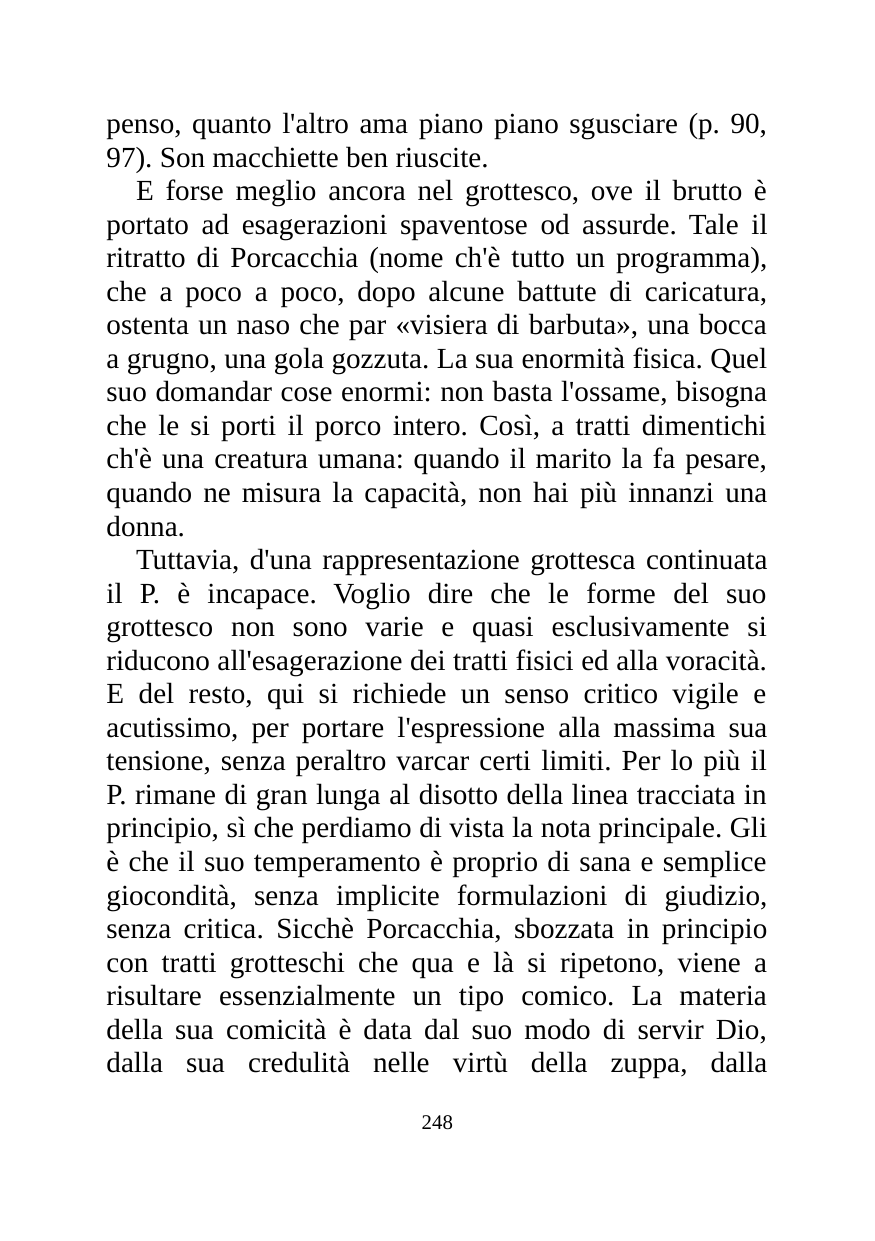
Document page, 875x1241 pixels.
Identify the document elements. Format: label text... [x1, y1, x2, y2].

text penso, quanto l'altro ama piano piano sgusciare (p. 90, 97). Son macchiette ben riuscite. [106, 106, 768, 173]
text E forse meglio ancora nel grottesco, ove il brutto è portato ad esagerazioni spaventose od assurde. Tale il ritratto di Porcacchia (nome ch'è tutto un programma), che a poco a poco, dopo alcune battute di caricatura, ostenta un naso che par «visiera di barbuta», una bocca a grugno, una gola gozzuta. La sua enormità fisica. Quel suo domandar cose enormi: non basta l'ossame, bisogna che le si porti il porco intero. Così, a tratti dimentichi ch'è una creatura umana: quando il marito la fa pesare, quando ne misura la capacità, non hai più innanzi una donna. [106, 173, 768, 542]
text Tuttavia, d'una rappresentazione grottesca continuata il P. è incapace. Voglio dire che le forme del suo grottesco non sono varie e quasi esclusivamente si riducono all'esagerazione dei tratti fisici ed alla voracità. E del resto, qui si richiede un senso critico vigile e acutissimo, per portare l'espressione alla massima sua tensione, senza peraltro varcar certi limiti. Per lo più il P. rimane di gran lunga al disotto della linea tracciata in principio, sì che perdiamo di vista la nota principale. Gli è che il suo temperamento è proprio di sana e semplice giocondità, senza implicite formulazioni di giudizio, senza critica. Sicchè Porcacchia, sbozzata in principio con tratti grotteschi che qua e là si ripetono, viene a risultare essenzialmente un tipo comico. La materia della sua comicità è data dal suo modo di servir Dio, dalla sua credulità nelle virtù della zuppa, dalla [106, 542, 768, 1079]
